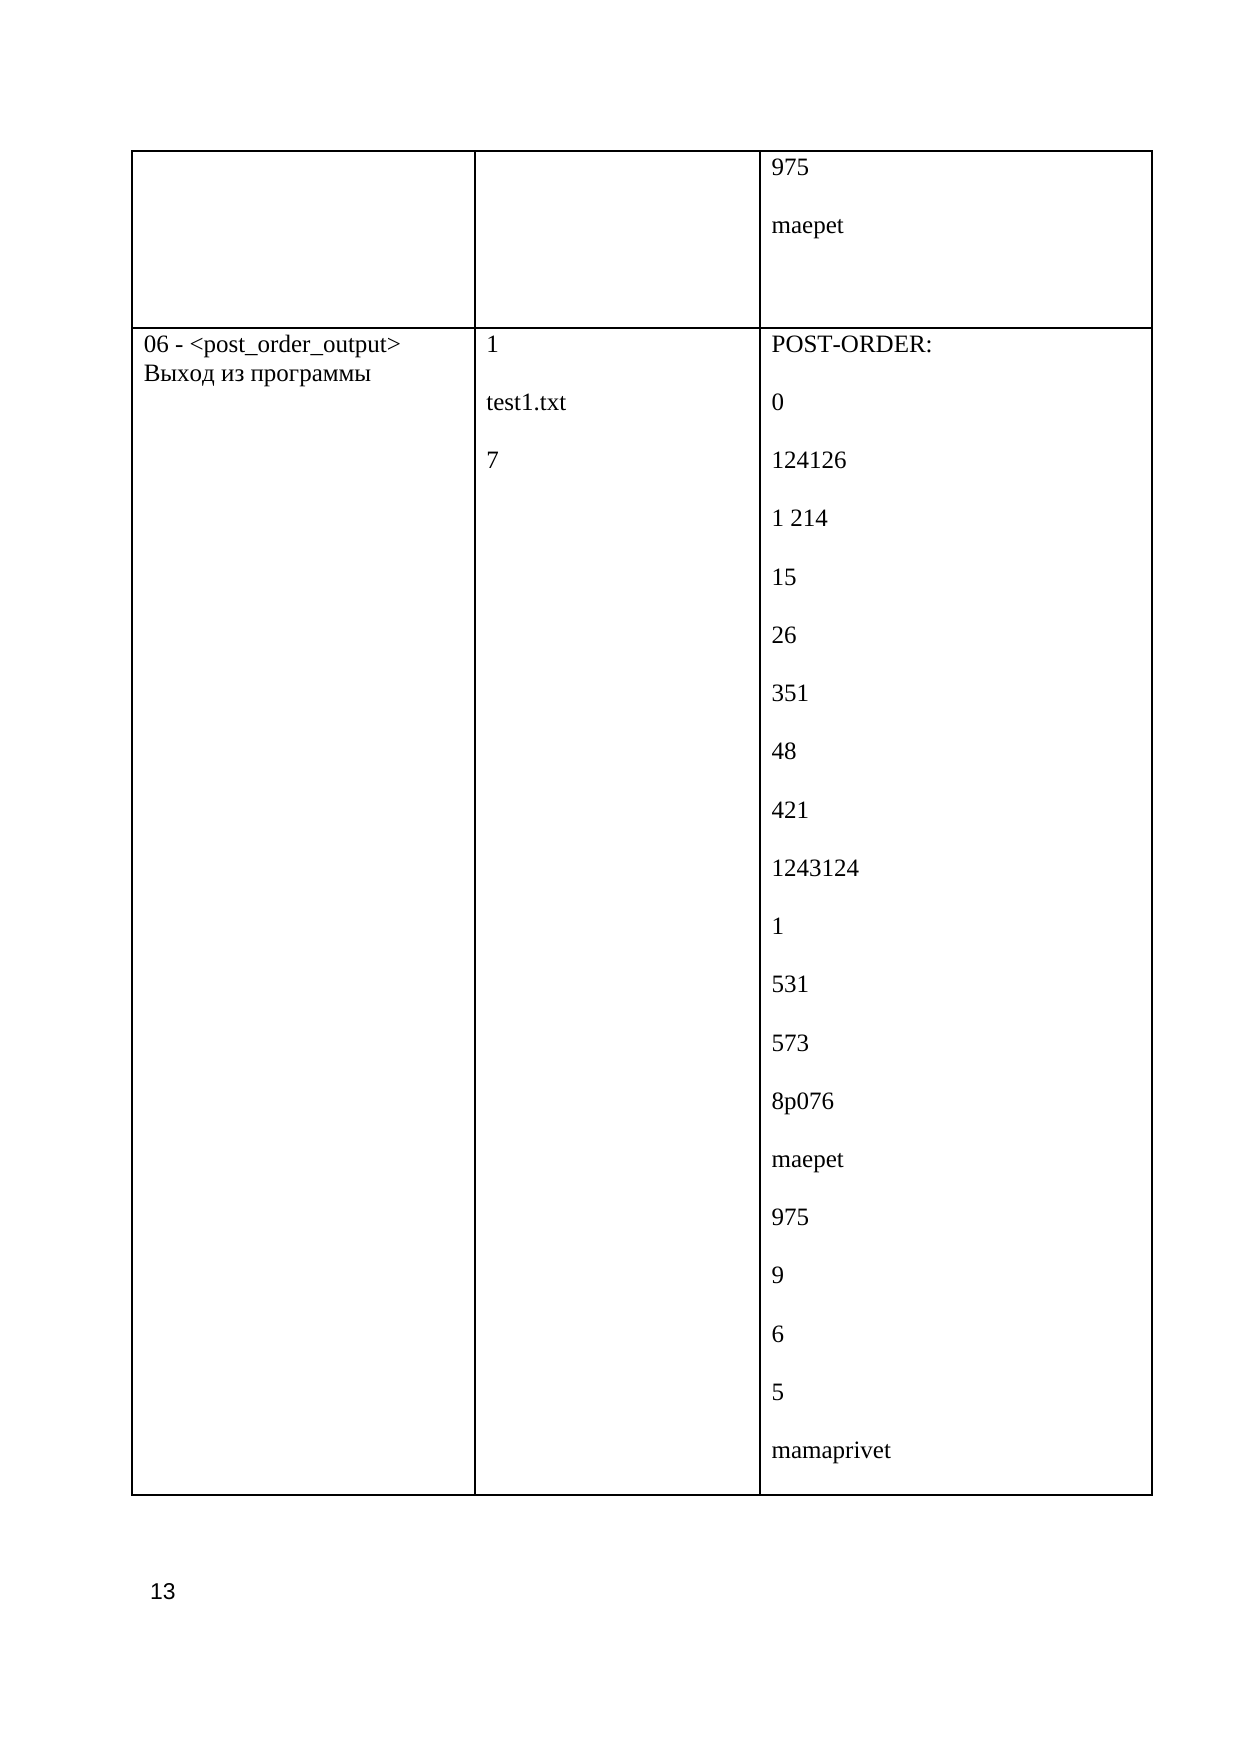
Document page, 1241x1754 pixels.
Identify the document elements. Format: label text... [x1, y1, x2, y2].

table_cell 1 test1.txt 7 [476, 329, 759, 1493]
table_cell POST-ORDER: 0 124126 1 214 15 26 351 48 421 1243124 1 531 573 8p076 maepet 975 9 6 5 mamaprivet [761, 329, 1151, 1493]
table_cell 975 maepet [761, 152, 1151, 327]
table_cell 06 - <post_order_output> Выход из программы [133, 329, 474, 1493]
table_cell [133, 152, 474, 327]
table_cell [476, 152, 759, 327]
